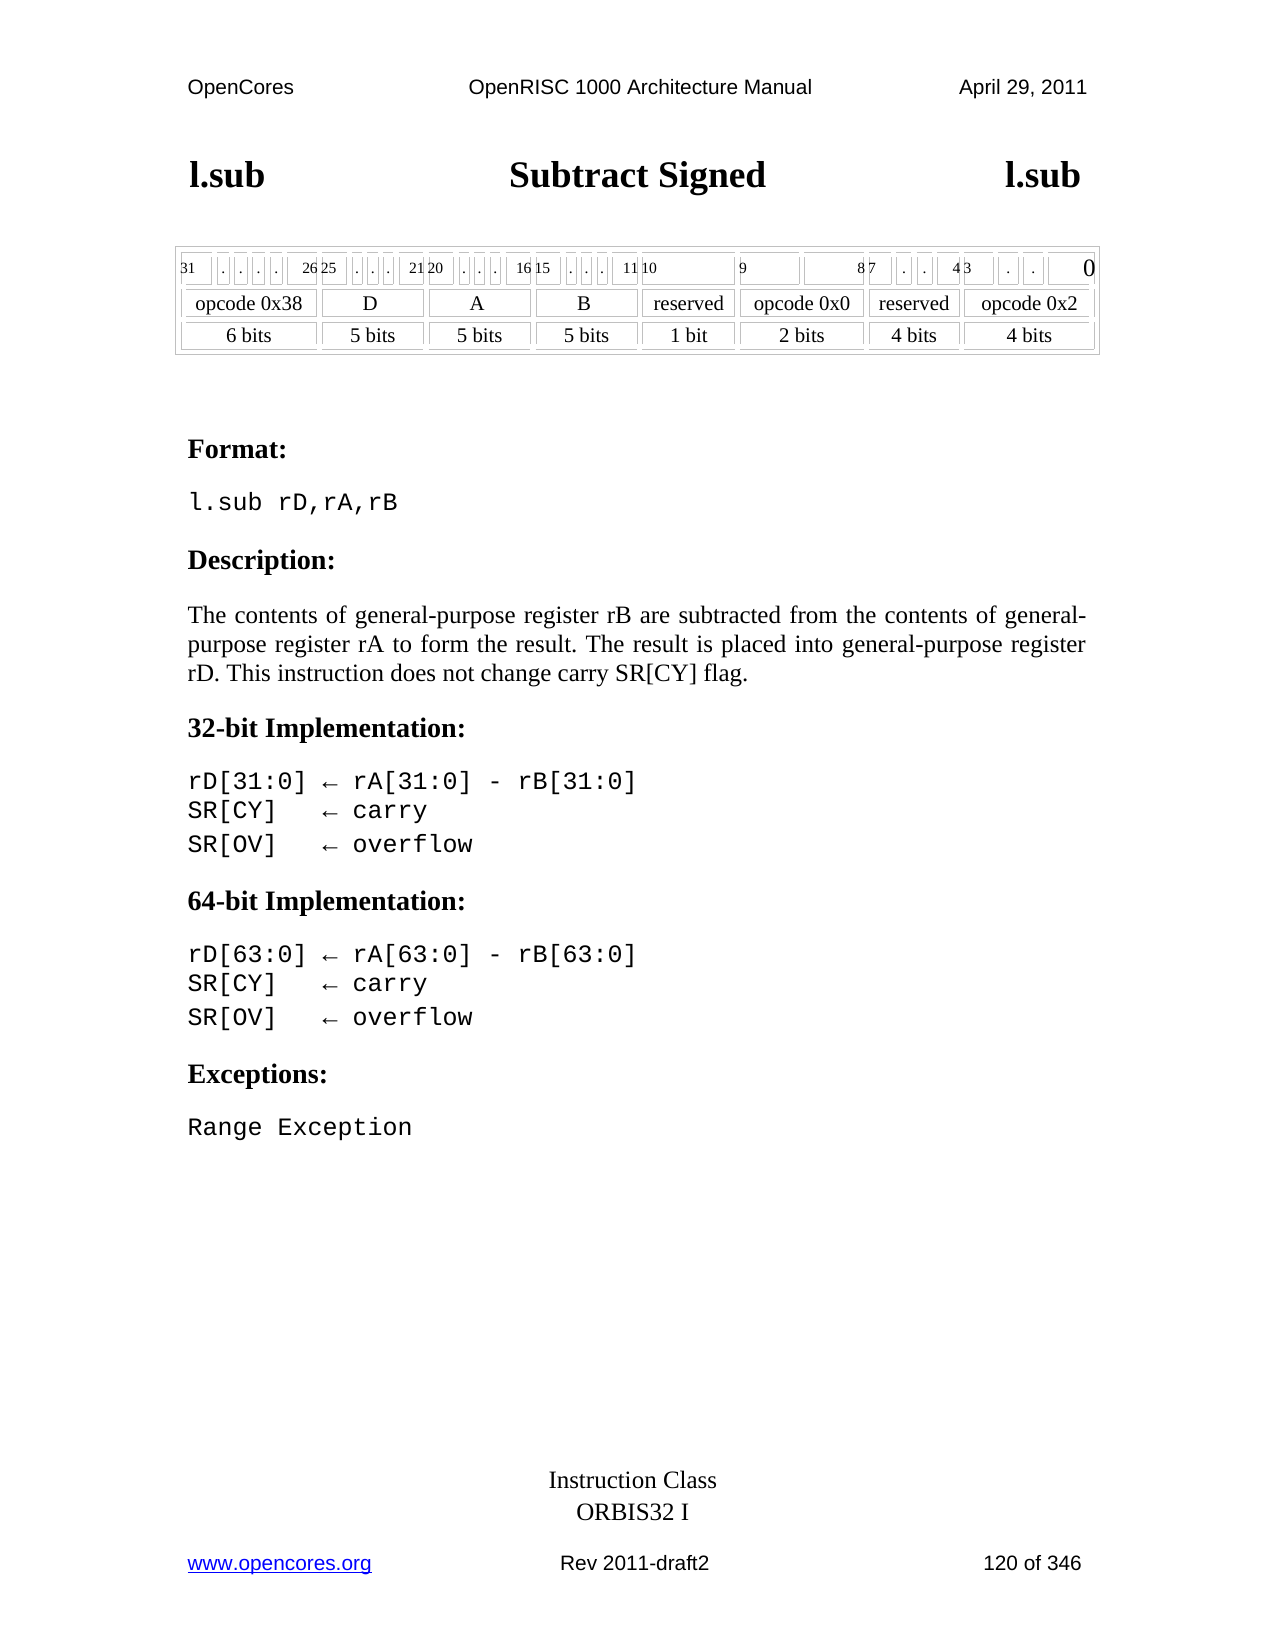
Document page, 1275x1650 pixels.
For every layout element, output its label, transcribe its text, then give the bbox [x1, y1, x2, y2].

text Range Exception [187, 1115, 1087, 1143]
text rD[31:0] ← rA[31:0] - rB[31:0] SR[CY] ← carry SR[OV] ← overflow [187, 769, 1087, 859]
text Format: [187, 432, 1087, 464]
text l.sub rD,rA,rB [187, 489, 1087, 518]
text 64-bit Implementation: [187, 884, 1087, 917]
text Description: [187, 543, 1087, 575]
text The contents of general-purpose register rB are subtracted from the contents of general-purpose register rA to form the result. The result is placed into general-purpose register rD. This instruction does not change carry SR[CY] flag. [187, 600, 1087, 687]
text Exceptions: [187, 1057, 1087, 1090]
text 32-bit Implementation: [187, 712, 1087, 744]
text rD[63:0] ← rA[63:0] - rB[63:0] SR[CY] ← carry SR[OV] ← overflow [187, 942, 1087, 1032]
